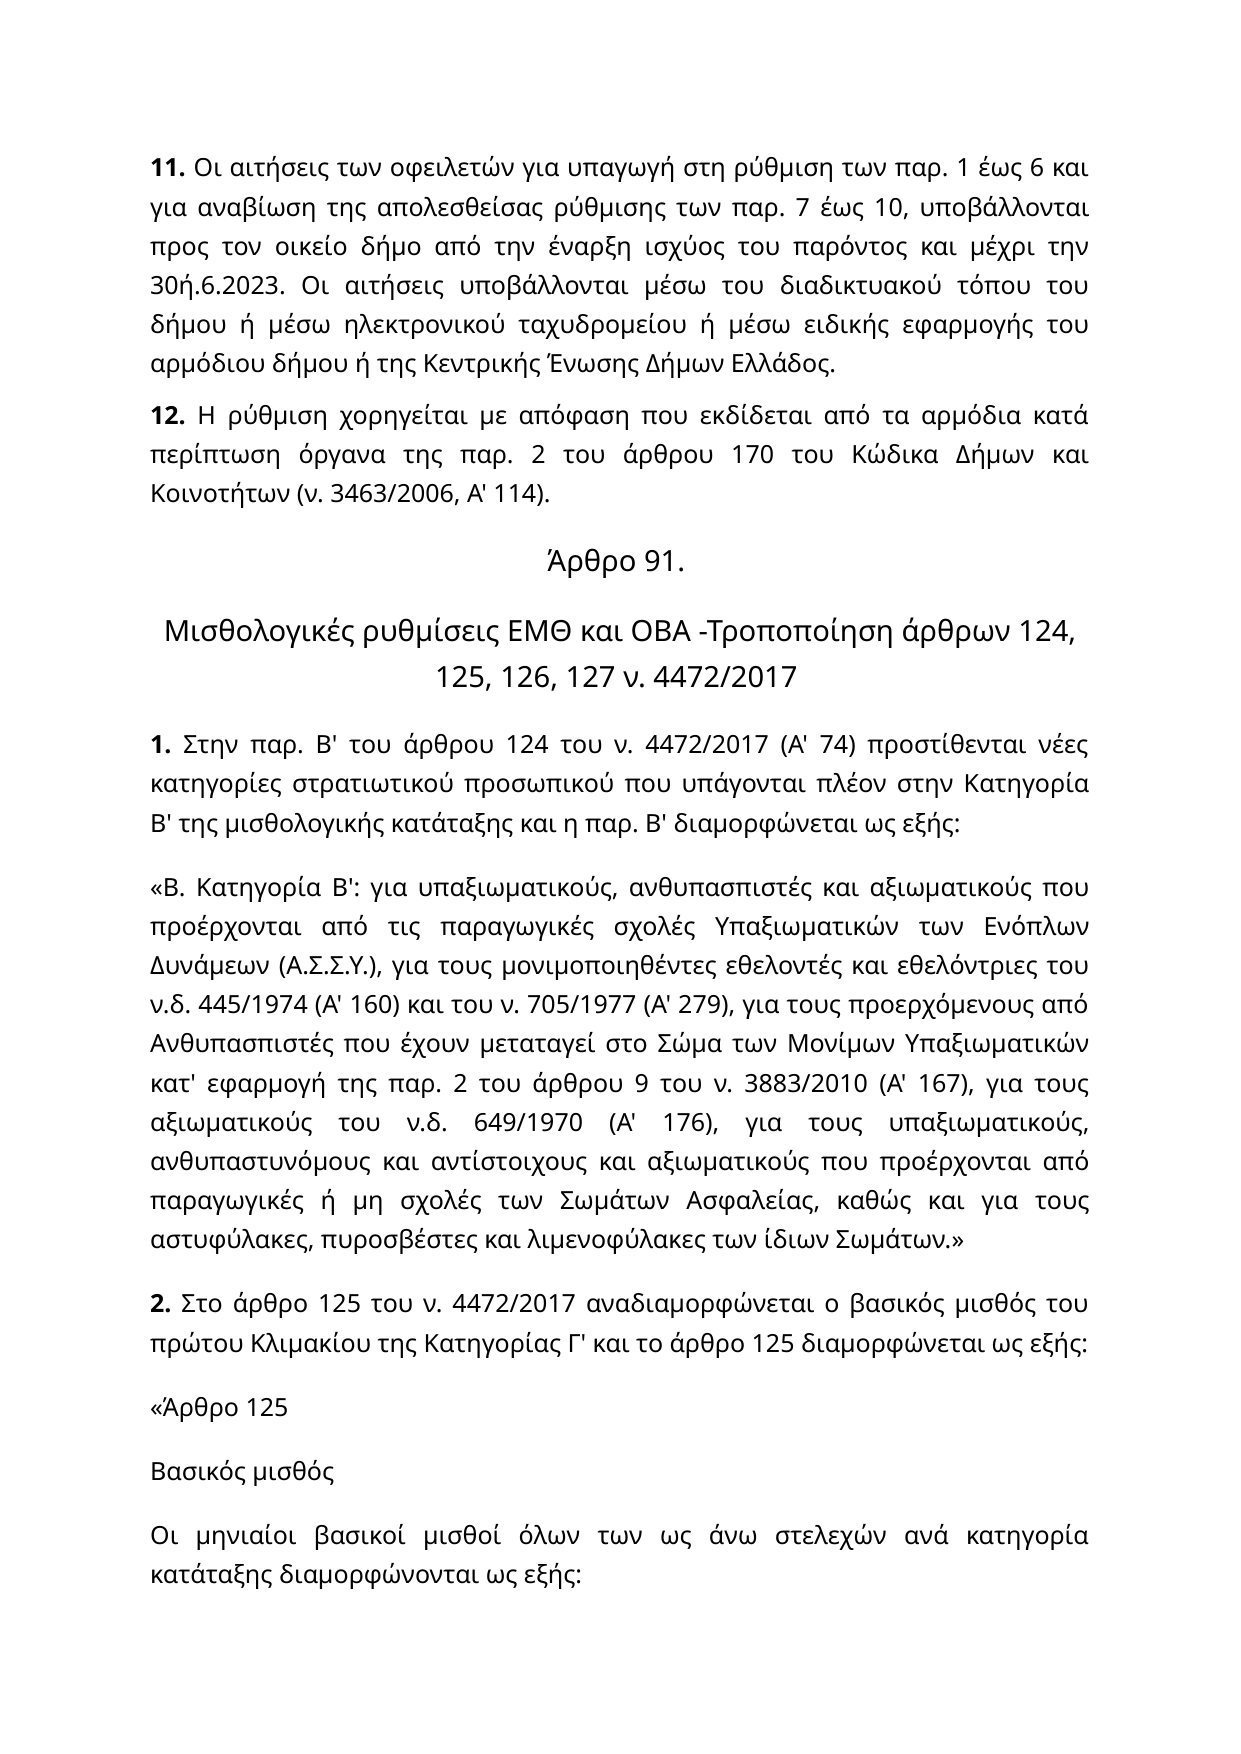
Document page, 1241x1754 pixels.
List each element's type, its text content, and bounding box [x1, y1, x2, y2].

subtitle Μισθολογικές ρυθμίσεις ΕΜΘ και ΟΒΑ -Τροποποίηση άρθρων 124, 125, 126, 127 ν. 4472/2017 [150, 611, 1090, 696]
text 2. Στο άρθρο 125 του ν. 4472/2017 αναδιαμορφώνεται ο βασικός μισθός του πρώτου Κλιμακίου της Κατηγορίας Γ' και το άρθρο 125 διαμορφώνεται ως εξής: [150, 1286, 1090, 1359]
text 11. Οι αιτήσεις των οφειλετών για υπαγωγή στη ρύθμιση των παρ. 1 έως 6 και για αναβίωση της απολεσθείσας ρύθμισης των παρ. 7 έως 10, υποβάλλονται προς τον οικείο δήμο από την έναρξη ισχύος του παρόντος και μέχρι την 30ή.6.2023. Οι αιτήσεις υποβάλλονται μέσω του διαδικτυακού τόπου του δήμου ή μέσω ηλεκτρονικού ταχυδρομείου ή μέσω ειδικής εφαρμογής του αρμόδιου δήμου ή της Κεντρικής Ένωσης Δήμων Ελλάδος. [150, 150, 1090, 380]
text «Β. Κατηγορία Β': για υπαξιωματικούς, ανθυπασπιστές και αξιωματικούς που προέρχονται από τις παραγωγικές σχολές Υπαξιωματικών των Ενόπλων Δυνάμεων (Α.Σ.Σ.Υ.), για τους μονιμοποιηθέντες εθελοντές και εθελόντριες του ν.δ. 445/1974 (Α' 160) και του ν. 705/1977 (Α' 279), για τους προερχόμενους από Ανθυπασπιστές που έχουν μεταταγεί στο Σώμα των Μονίμων Υπαξιωματικών κατ' εφαρμογή της παρ. 2 του άρθρου 9 του ν. 3883/2010 (Α' 167), για τους αξιωματικούς του ν.δ. 649/1970 (Α' 176), για τους υπαξιωματικούς, ανθυπαστυνόμους και αντίστοιχους και αξιωματικούς που προέρχονται από παραγωγικές ή μη σχολές των Σωμάτων Ασφαλείας, καθώς και για τους αστυφύλακες, πυροσβέστες και λιμενοφύλακες των ίδιων Σωμάτων.» [150, 869, 1090, 1256]
text «Άρθρο 125 [150, 1389, 1090, 1423]
text Οι μηνιαίοι βασικοί μισθοί όλων των ως άνω στελεχών ανά κατηγορία κατάταξης διαμορφώνονται ως εξής: [150, 1518, 1090, 1591]
text 12. Η ρύθμιση χορηγείται με απόφαση που εκδίδεται από τα αρμόδια κατά περίπτωση όργανα της παρ. 2 του άρθρου 170 του Κώδικα Δήμων και Κοινοτήτων (ν. 3463/2006, Α' 114). [150, 397, 1090, 510]
text 1. Στην παρ. Β' του άρθρου 124 του ν. 4472/2017 (Α' 74) προστίθενται νέες κατηγορίες στρατιωτικού προσωπικού που υπάγονται πλέον στην Κατηγορία Β' της μισθολογικής κατάταξης και η παρ. Β' διαμορφώνεται ως εξής: [150, 727, 1090, 839]
text Βασικός μισθός [150, 1453, 1090, 1488]
subtitle Άρθρο 91. [150, 540, 1090, 580]
